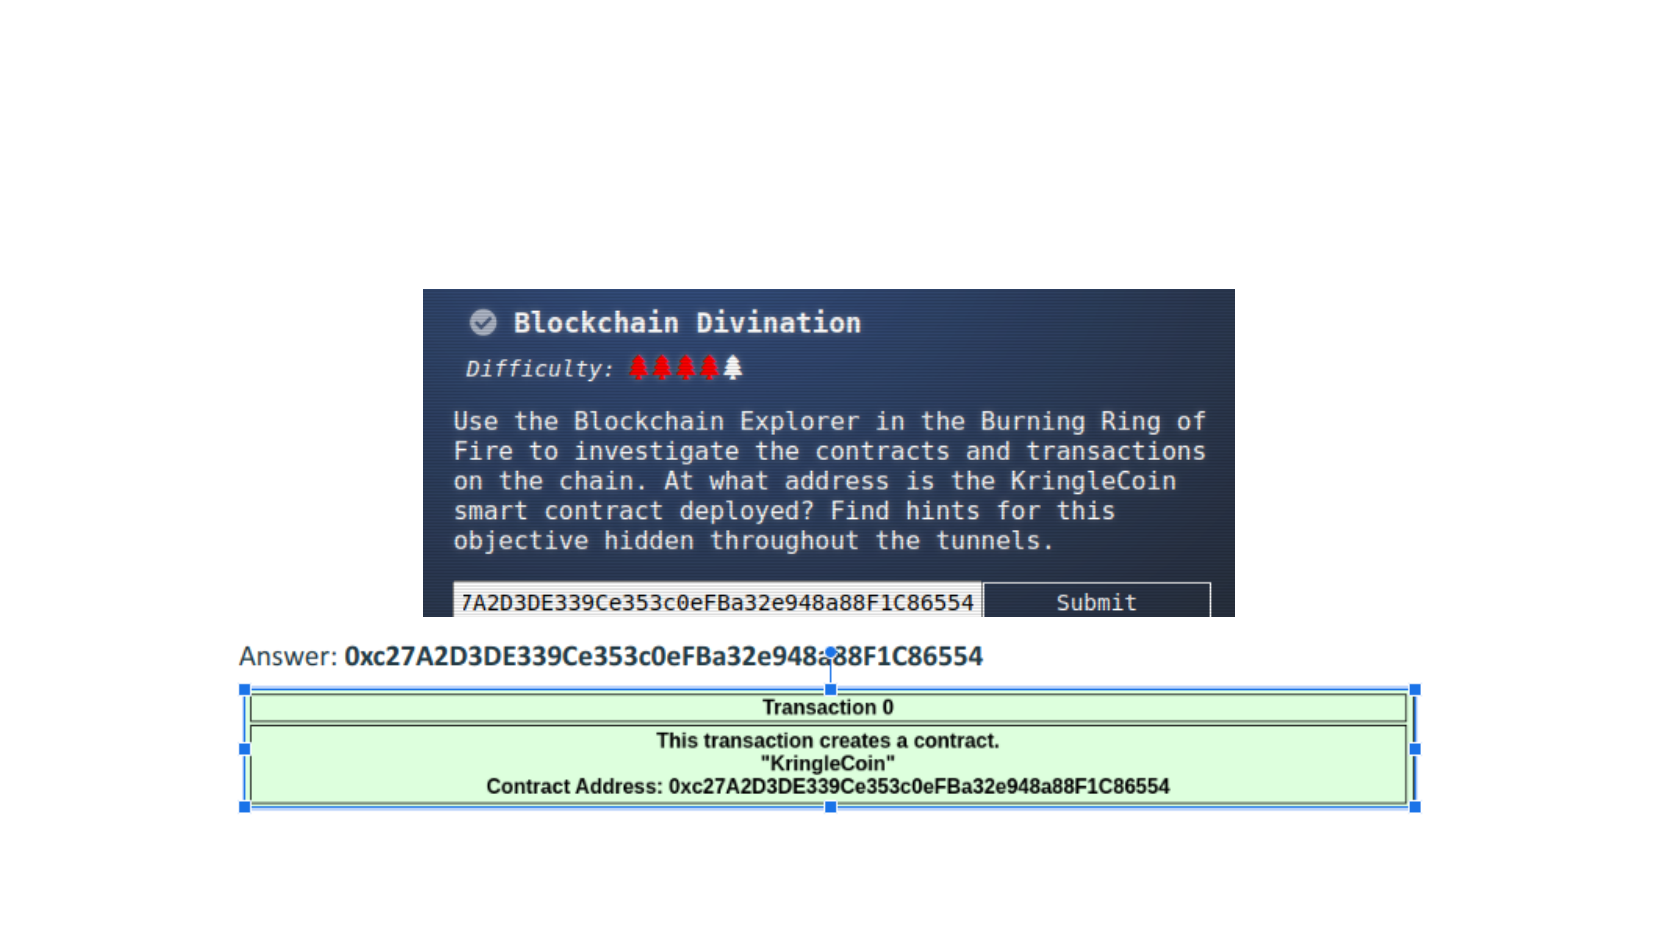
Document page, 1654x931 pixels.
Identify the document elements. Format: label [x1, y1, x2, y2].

picture [180, 289, 1460, 856]
